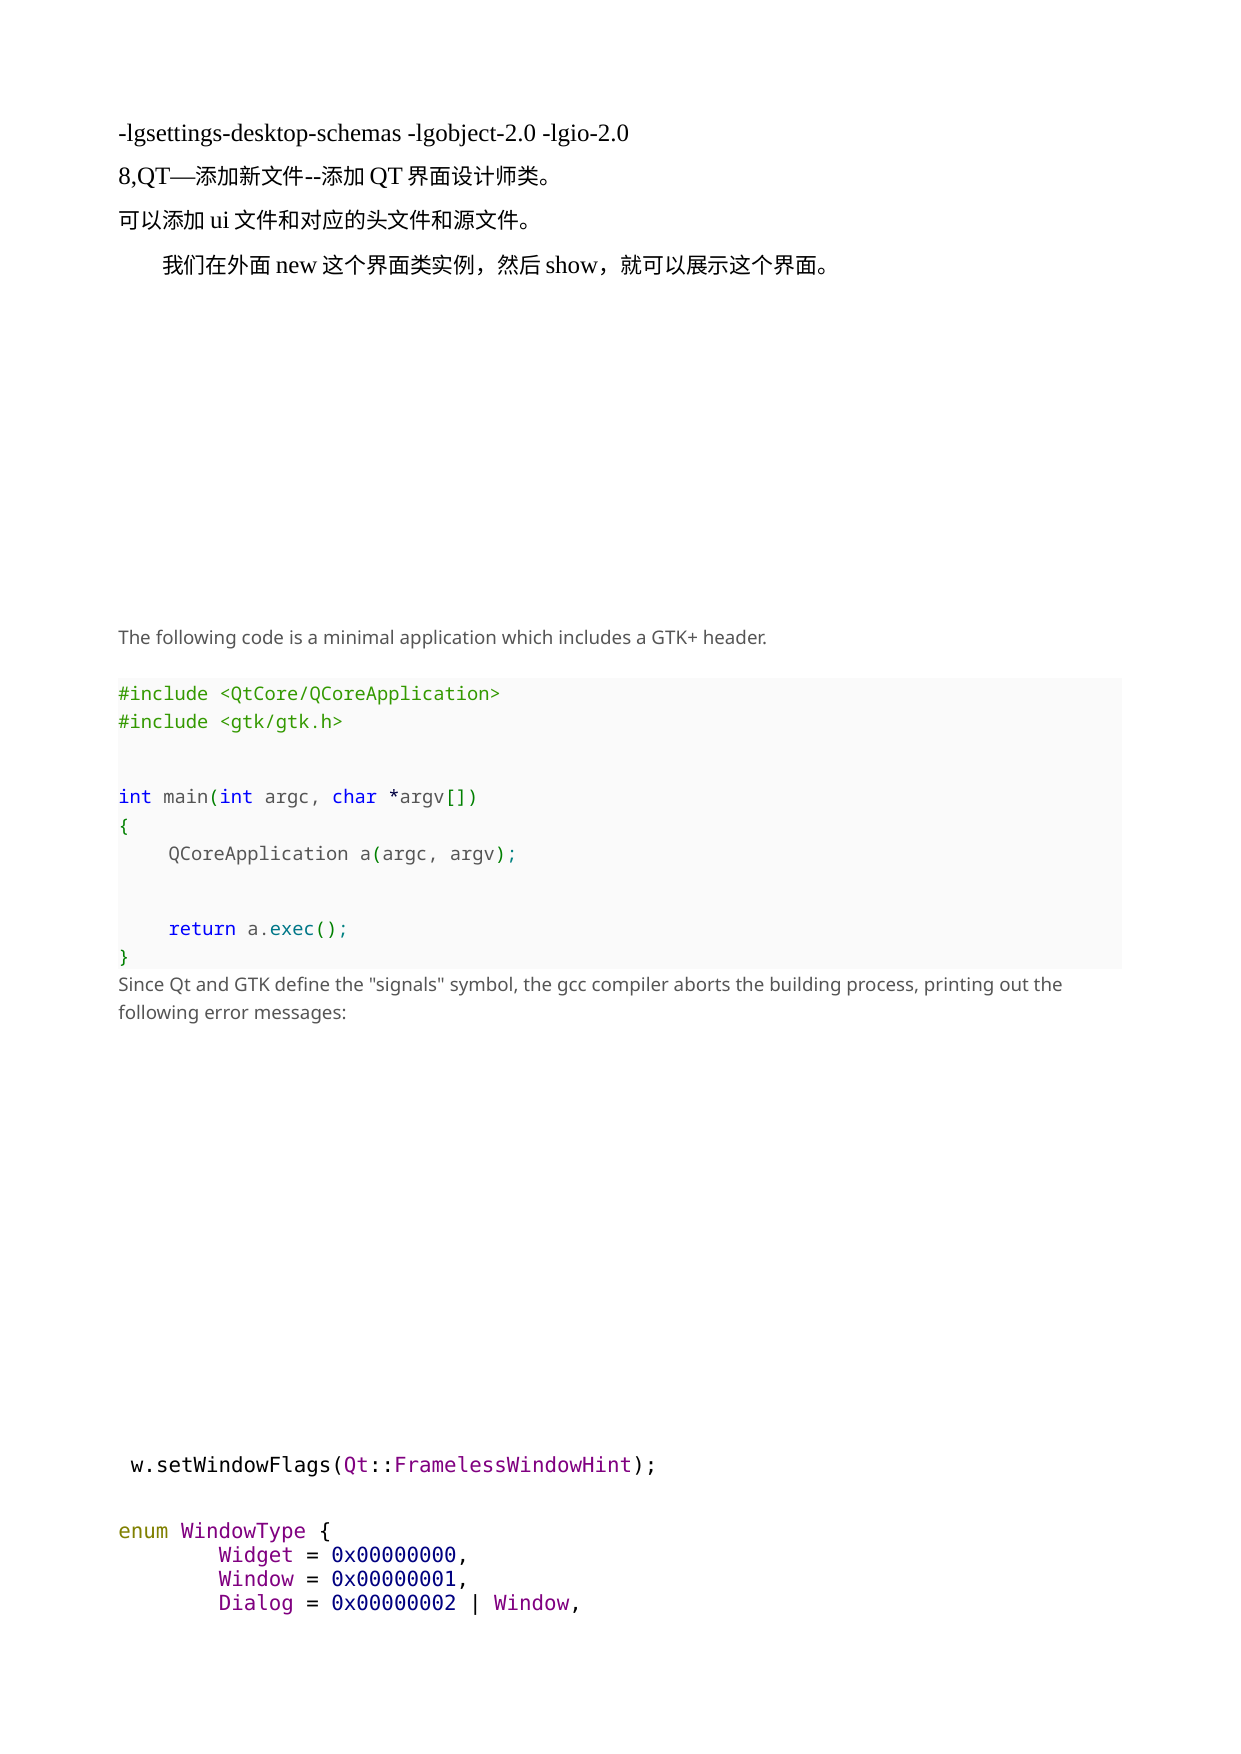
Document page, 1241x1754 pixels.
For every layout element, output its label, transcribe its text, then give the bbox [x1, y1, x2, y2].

text Since Qt and GTK define the "signals" symbol, the gcc compiler aborts the building process, printing out the following error messages: [118, 969, 1122, 1025]
text The following code is a minimal application which includes a GTK+ header. [118, 622, 1122, 650]
text 可以添加ui文件和对应的头文件和源文件。 [118, 203, 1122, 235]
text #include <gtk/gtk.h> [118, 706, 1122, 734]
text w.setWindowFlags(Qt::FramelessWindowHint); [118, 1453, 1122, 1477]
text #include <QtCore/QCoreApplication> [118, 678, 1122, 706]
text Window = 0x00000001, [118, 1567, 1122, 1591]
text QCoreApplication a(argc, argv); [118, 837, 1122, 866]
text Dialog = 0x00000002 | Window, [118, 1591, 1122, 1616]
text Widget = 0x00000000, [118, 1543, 1122, 1567]
text return a.exec(); [118, 912, 1122, 941]
text } [118, 941, 1122, 969]
text 我们在外面new这个界面类实例，然后show，就可以展示这个界面。 [118, 248, 1122, 279]
text { [118, 809, 1122, 837]
text -lgsettings-desktop-schemas -lgobject-2.0 -lgio-2.0 [118, 118, 1122, 147]
text enum WindowType { [118, 1519, 1122, 1543]
text 8,QT—添加新文件--添加QT界面设计师类。 [118, 159, 1122, 191]
text int main(int argc, char *argv[]) [118, 781, 1122, 809]
